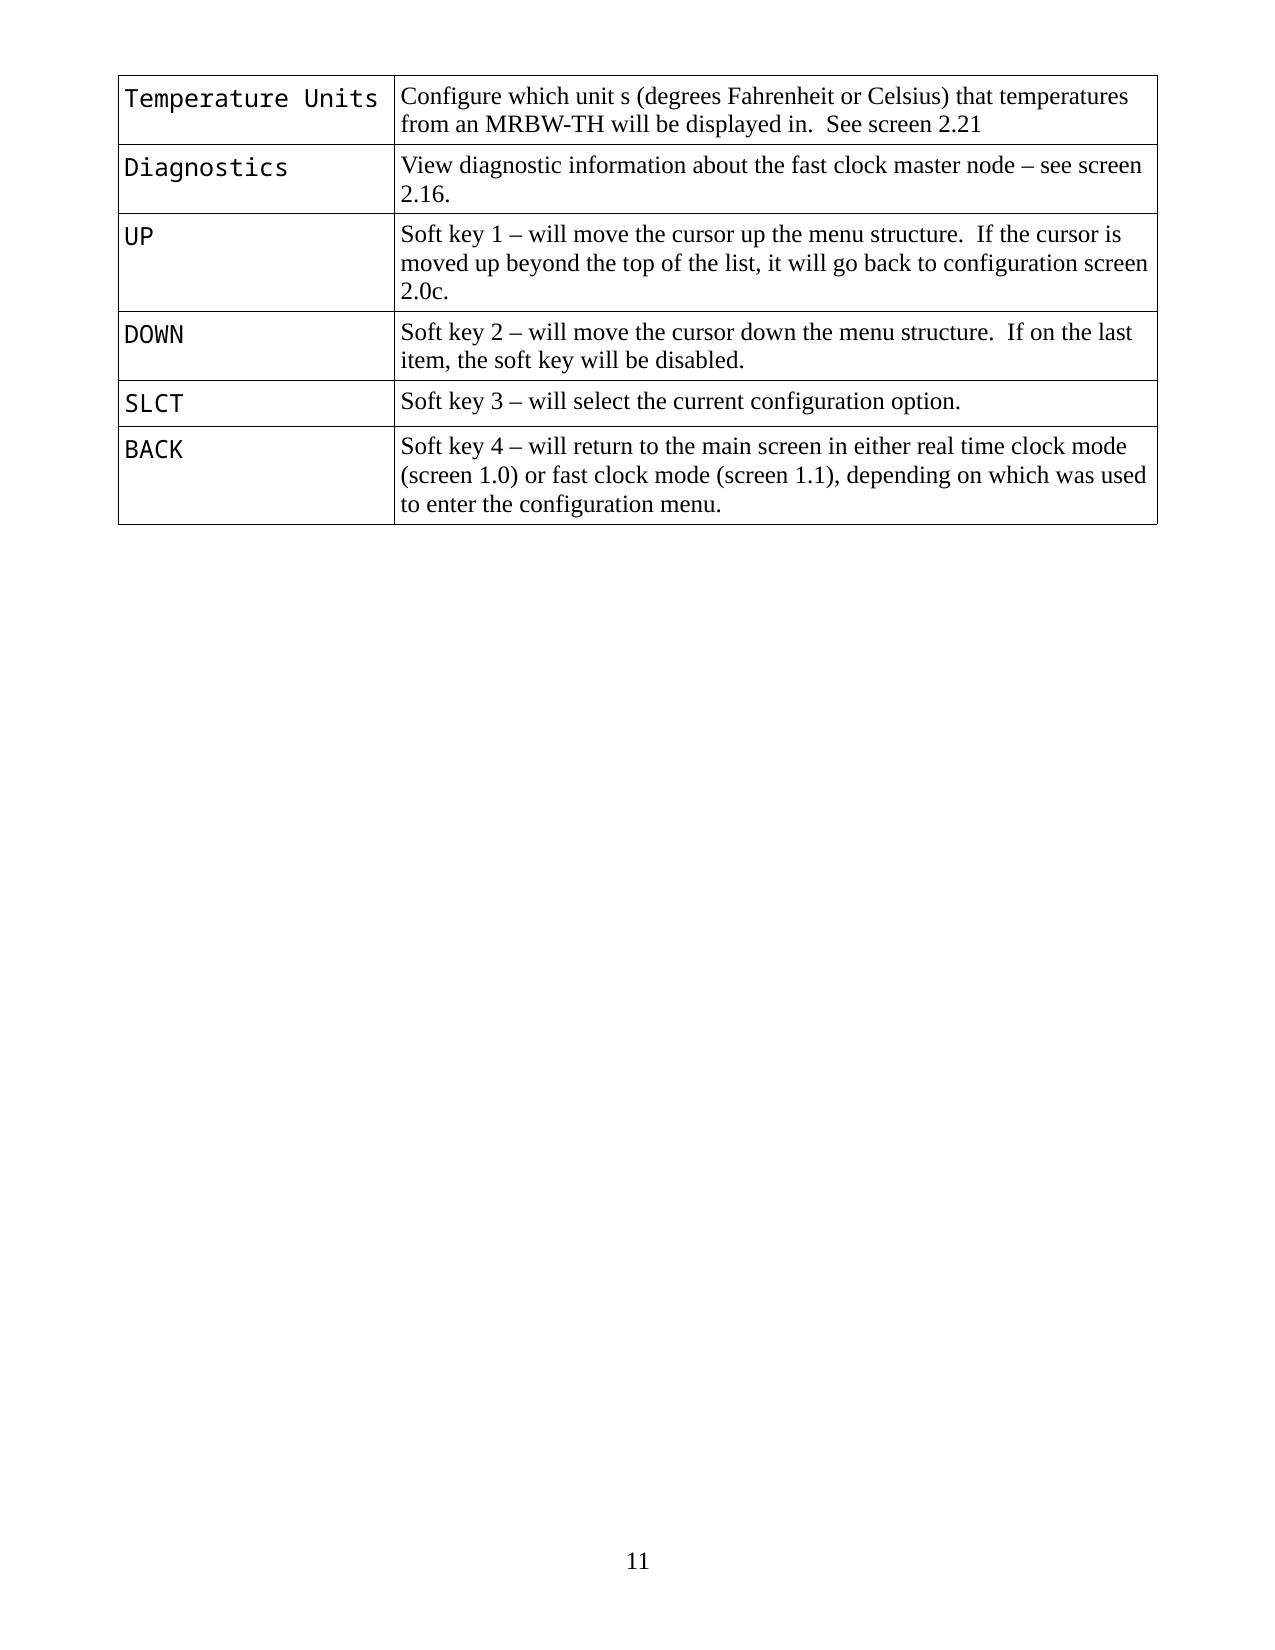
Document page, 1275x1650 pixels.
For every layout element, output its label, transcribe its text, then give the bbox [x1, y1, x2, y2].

table_cell Soft key 2 – will move the cursor down the menu structure. If on the last item, the soft key will be disabled. [395, 312, 1157, 380]
table_cell View diagnostic information about the fast clock master node – see screen 2.16. [395, 145, 1157, 213]
table_cell Diagnostics [119, 145, 394, 213]
table_cell Soft key 4 – will return to the main screen in either real time clock mode (screen 1.0) or fast clock mode (screen 1.1), depending on which was used to enter the configuration menu. [395, 427, 1157, 523]
table_cell SLCT [119, 381, 394, 426]
table_cell Configure which unit s (degrees Fahrenheit or Celsius) that temperatures from an MRBW-TH will be displayed in. See screen 2.21 [395, 76, 1157, 144]
table_cell DOWN [119, 312, 394, 380]
table_cell Temperature Units [119, 76, 394, 144]
table_cell BACK [119, 427, 394, 523]
table_cell UP [119, 214, 394, 311]
table_cell Soft key 1 – will move the cursor up the menu structure. If the cursor is moved up beyond the top of the list, it will go back to configuration screen 2.0c. [395, 214, 1157, 311]
table_cell Soft key 3 – will select the current configuration option. [395, 381, 1157, 426]
